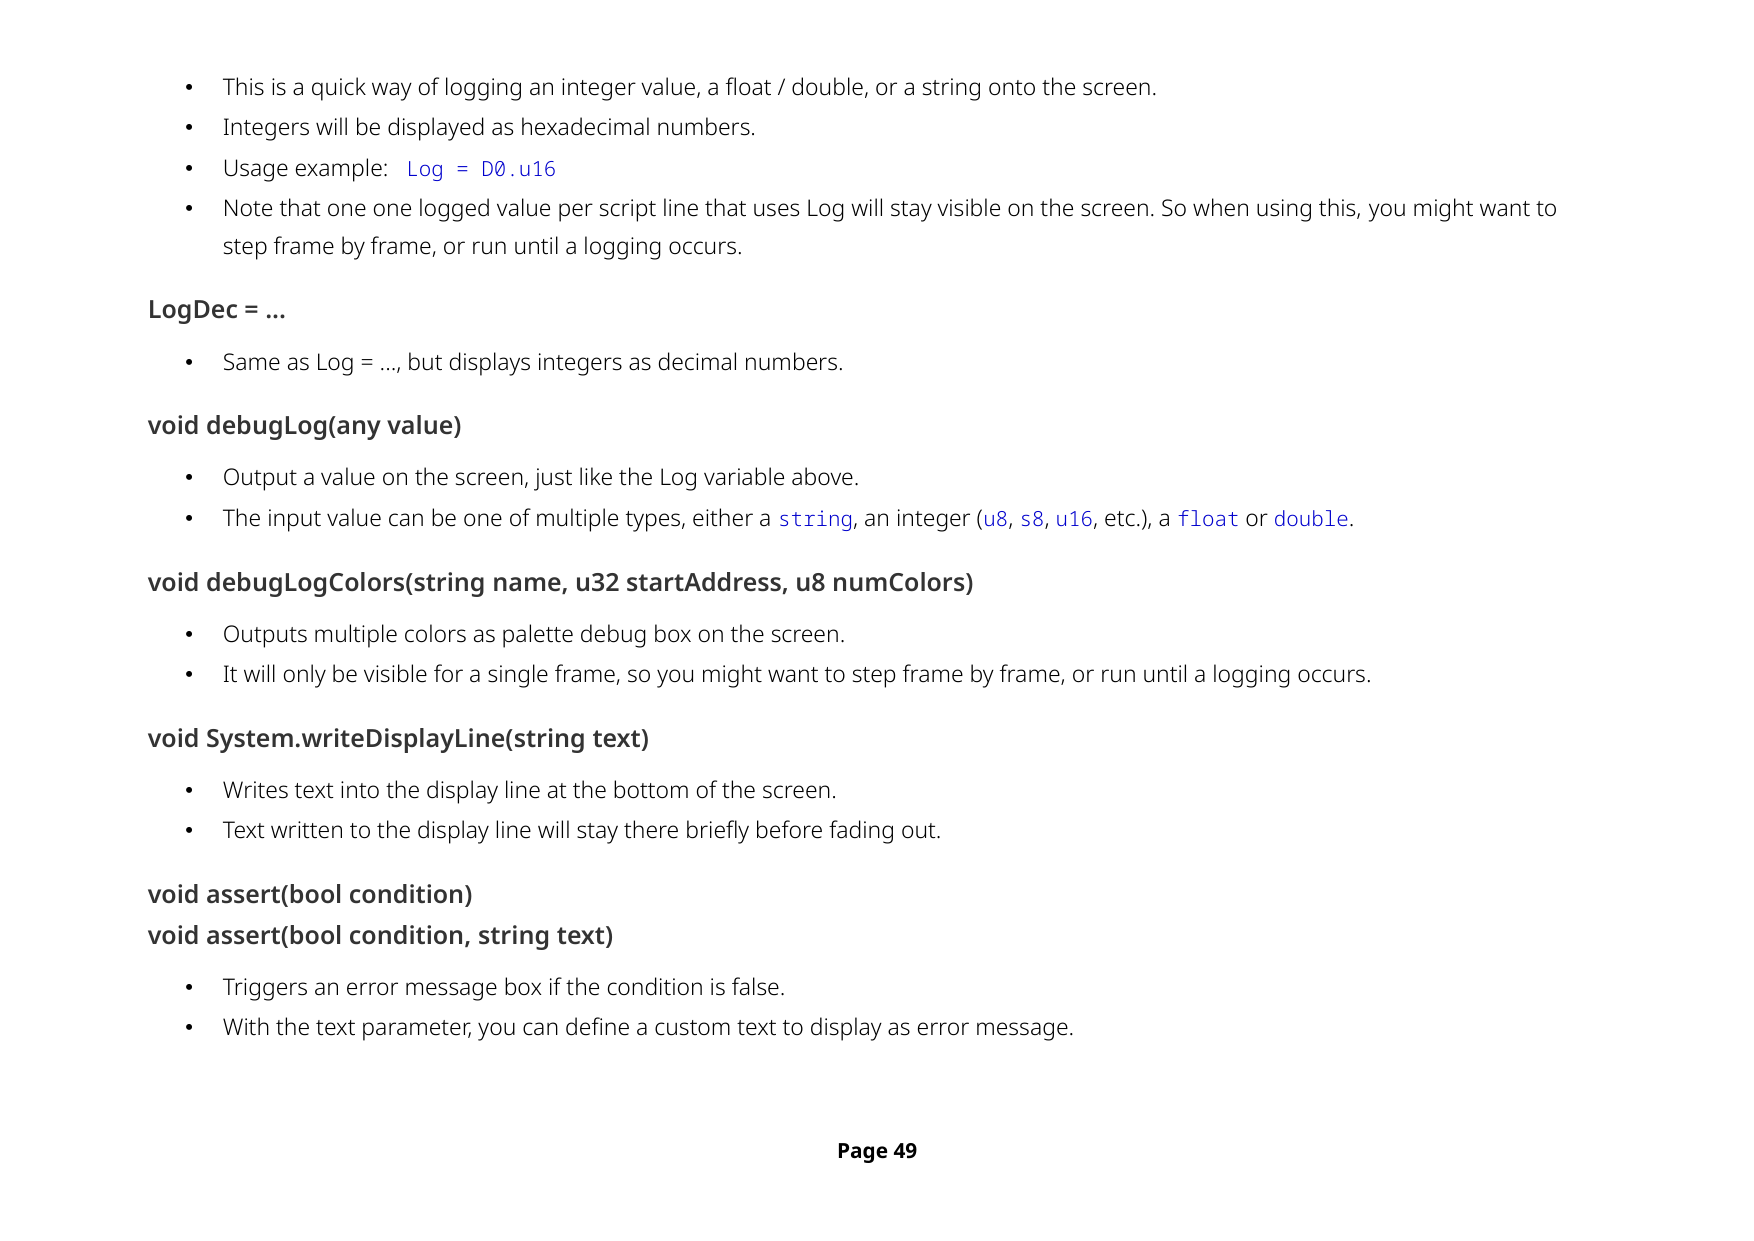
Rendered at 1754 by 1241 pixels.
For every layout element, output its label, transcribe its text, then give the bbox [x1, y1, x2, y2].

list Note that one one logged value per script line that uses Log will stay visible on the screen. So when using this, you might want to step frame by frame, or run until a logging occurs. [185, 192, 1606, 261]
list Same as Log = ..., but displays integers as decimal numbers. [185, 345, 1606, 377]
list Writes text into the display line at the bottom of the screen. [185, 774, 1606, 805]
subtitle void assert(bool condition) void assert(bool condition, string text) [148, 877, 1606, 952]
list Outputs multiple colors as palette debug box on the screen. [185, 617, 1606, 649]
subtitle LogDec = ... [148, 292, 1606, 326]
list Output a value on the screen, just like the Log variable above. [185, 461, 1606, 492]
list Triggers an error message box if the condition is false. [185, 971, 1606, 1002]
list Text written to the display line will stay there briefly before fading out. [185, 814, 1606, 845]
subtitle void debugLog(any value) [148, 408, 1606, 442]
list Integers will be displayed as hexadecimal numbers. [185, 111, 1606, 142]
list It will only be visible for a single frame, so you might want to step frame by frame, or run until a logging occurs. [185, 658, 1606, 689]
list Usage example: Log = D0.u16 [185, 152, 1606, 183]
subtitle void System.writeDisplayLine(string text) [148, 720, 1606, 754]
list This is a quick way of logging an integer value, a float / double, or a string onto the screen. [185, 71, 1606, 102]
subtitle void debugLogColors(string name, u32 startAddress, u8 numColors) [148, 564, 1606, 598]
list With the text parameter, you can define a custom text to display as error message. [185, 1011, 1606, 1042]
list The input value can be one of multiple types, either a string, an integer (u8, s8, u16, etc.), a float or double. [185, 502, 1606, 533]
